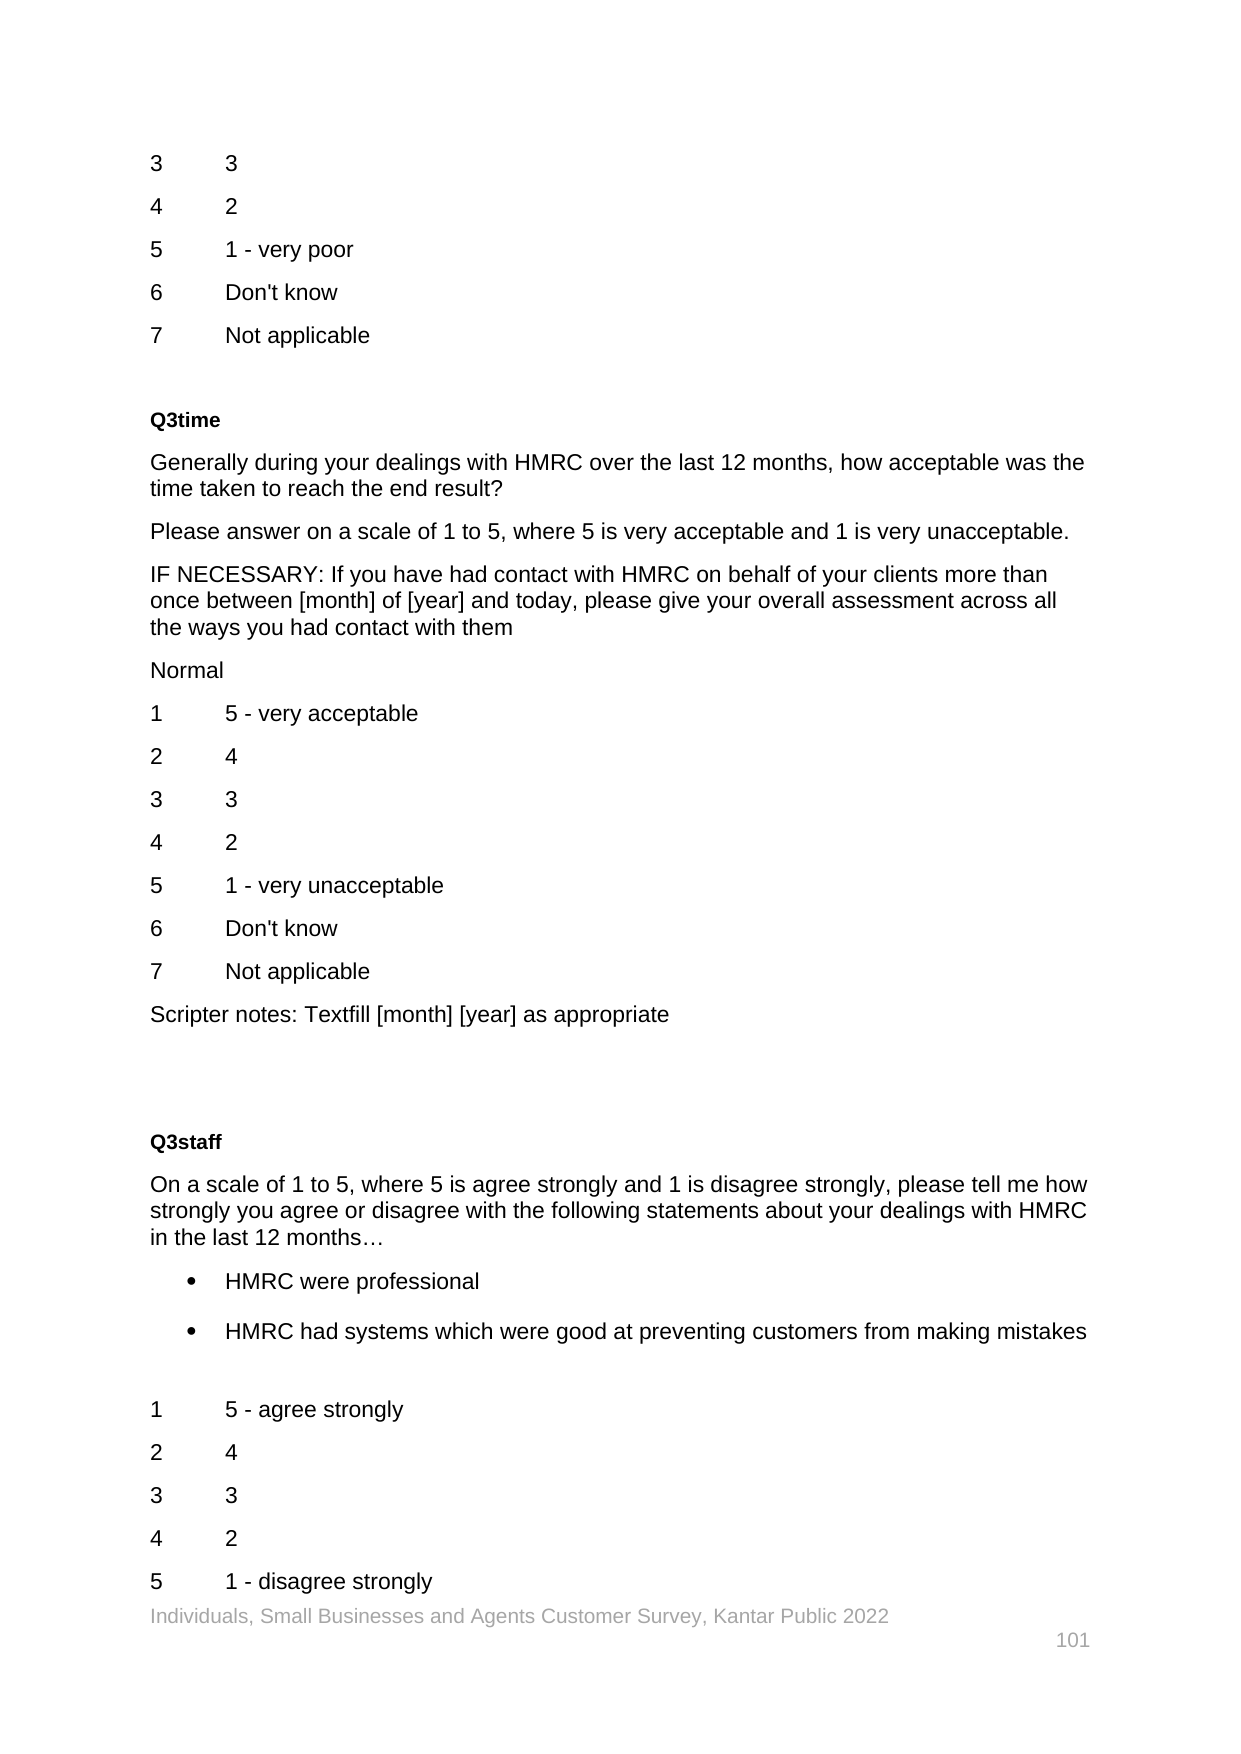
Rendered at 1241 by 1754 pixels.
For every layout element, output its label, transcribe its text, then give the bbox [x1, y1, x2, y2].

text Q3time [150, 408, 1090, 432]
text Generally during your dealings with HMRC over the last 12 months, how acceptable was the time taken to reach the end result? [150, 449, 1090, 501]
text 3 3 [150, 786, 1090, 812]
text 5 1 - disagree strongly [150, 1568, 1090, 1594]
text Please answer on a scale of 1 to 5, where 5 is very acceptable and 1 is very unacceptable. [150, 518, 1090, 544]
text 2 4 [150, 743, 1090, 769]
text 4 2 [150, 1525, 1090, 1551]
text 4 2 [150, 829, 1090, 855]
list HMRC had systems which were good at preventing customers from making mistakes [187, 1316, 1090, 1375]
text 1 5 - very acceptable [150, 700, 1090, 726]
text Q3staff [150, 1130, 1090, 1154]
text IF NECESSARY: If you have had contact with HMRC on behalf of your clients more than once between [month] of [year] and today, please give your overall assessment across all the ways you had contact with them [150, 561, 1090, 640]
text 5 1 - very poor [150, 236, 1090, 262]
text 7 Not applicable [150, 958, 1090, 984]
text 6 Don't know [150, 915, 1090, 941]
text 4 2 [150, 193, 1090, 219]
text 3 3 [150, 1482, 1090, 1508]
text 2 4 [150, 1439, 1090, 1465]
text Normal [150, 657, 1090, 683]
text On a scale of 1 to 5, where 5 is agree strongly and 1 is disagree strongly, please tell me how strongly you agree or disagree with the following statements about your dealings with HMRC in the last 12 months… [150, 1171, 1090, 1250]
text 7 Not applicable [150, 322, 1090, 348]
text Scripter notes: Textfill [month] [year] as appropriate [150, 1001, 1090, 1027]
list HMRC were professional [187, 1266, 1090, 1296]
text 3 3 [150, 150, 1090, 176]
text 5 1 - very unacceptable [150, 872, 1090, 898]
text 6 Don't know [150, 279, 1090, 305]
text 1 5 - agree strongly [150, 1396, 1090, 1422]
